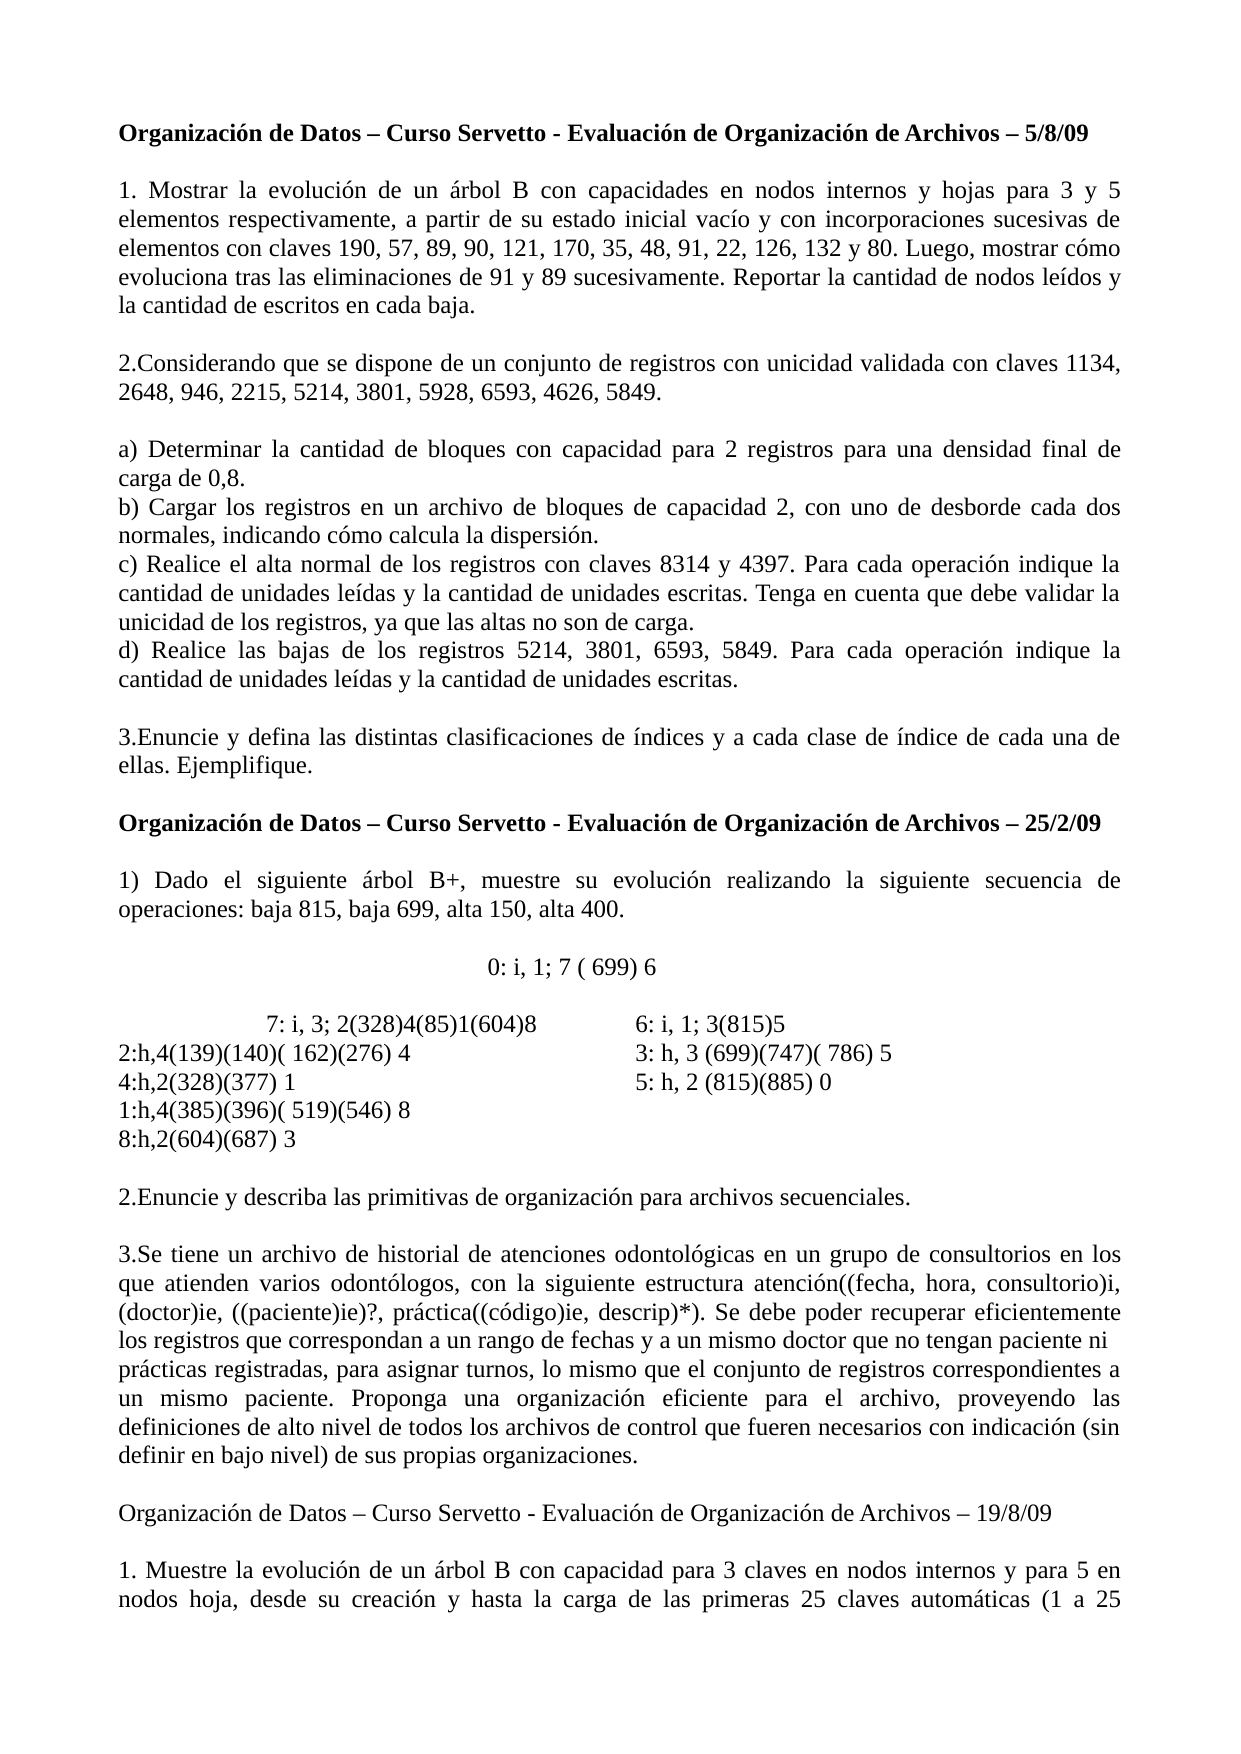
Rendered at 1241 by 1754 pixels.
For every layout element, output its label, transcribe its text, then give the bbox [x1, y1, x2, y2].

text 8:h,2(604)(687) 3 [118, 1124, 1122, 1153]
text 3.Se tiene un archivo de historial de atenciones odontológicas en un grupo de consultorios en los que atienden varios odontólogos, con la siguiente estructura atención((fecha, hora, consultorio)i, (doctor)ie, ((paciente)ie)?, práctica((código)ie, descrip)*). Se debe poder recuperar eficientemente los registros que correspondan a un rango de fechas y a un mismo doctor que no tengan paciente ni [118, 1239, 1122, 1354]
text c) Realice el alta normal de los registros con claves 8314 y 4397. Para cada operación indique la cantidad de unidades leídas y la cantidad de unidades escritas. Tenga en cuenta que debe validar la unicidad de los registros, ya que las altas no son de carga. [118, 549, 1122, 636]
text Organización de Datos – Curso Servetto - Evaluación de Organización de Archivos – 25/2/09 [118, 808, 1122, 837]
text 1) Dado el siguiente árbol B+, muestre su evolución realizando la siguiente secuencia de operaciones: baja 815, baja 699, alta 150, alta 400. [118, 866, 1122, 923]
text d) Realice las bajas de los registros 5214, 3801, 6593, 5849. Para cada operación indique la cantidad de unidades leídas y la cantidad de unidades escritas. [118, 636, 1122, 693]
text b) Cargar los registros en un archivo de bloques de capacidad 2, con uno de desborde cada dos normales, indicando cómo calcula la dispersión. [118, 492, 1122, 549]
text 0: i, 1; 7 ( 699) 6 [118, 952, 1122, 981]
text 1. Muestre la evolución de un árbol B con capacidad para 3 claves en nodos internos y para 5 en nodos hoja, desde su creación y hasta la carga de las primeras 25 claves automáticas (1 a 25 [118, 1556, 1122, 1613]
text 1:h,4(385)(396)( 519)(546) 8 [118, 1096, 1122, 1124]
text 4:h,2(328)(377) 1 5: h, 2 (815)(885) 0 [118, 1067, 1122, 1096]
text 2.Enuncie y describa las primitivas de organización para archivos secuenciales. [118, 1182, 1122, 1211]
text 7: i, 3; 2(328)4(85)1(604)8 6: i, 1; 3(815)5 [118, 1009, 1122, 1038]
text 3.Enuncie y defina las distintas clasificaciones de índices y a cada clase de índice de cada una de ellas. Ejemplifique. [118, 722, 1122, 779]
text a) Determinar la cantidad de bloques con capacidad para 2 registros para una densidad final de carga de 0,8. [118, 434, 1122, 492]
text 2:h,4(139)(140)( 162)(276) 4 3: h, 3 (699)(747)( 786) 5 [118, 1038, 1122, 1067]
text 1. Mostrar la evolución de un árbol B con capacidades en nodos internos y hojas para 3 y 5 elementos respectivamente, a partir de su estado inicial vacío y con incorporaciones sucesivas de elementos con claves 190, 57, 89, 90, 121, 170, 35, 48, 91, 22, 126, 132 y 80. Luego, mostrar cómo evoluciona tras las eliminaciones de 91 y 89 sucesivamente. Reportar la cantidad de nodos leídos y la cantidad de escritos en cada baja. [118, 176, 1122, 319]
text Organización de Datos – Curso Servetto - Evaluación de Organización de Archivos – 19/8/09 [118, 1498, 1122, 1527]
text 2.Considerando que se dispone de un conjunto de registros con unicidad validada con claves 1134, 2648, 946, 2215, 5214, 3801, 5928, 6593, 4626, 5849. [118, 348, 1122, 406]
text prácticas registradas, para asignar turnos, lo mismo que el conjunto de registros correspondientes a un mismo paciente. Proponga una organización eficiente para el archivo, proveyendo las definiciones de alto nivel de todos los archivos de control que fueren necesarios con indicación (sin definir en bajo nivel) de sus propias organizaciones. [118, 1354, 1122, 1469]
text Organización de Datos – Curso Servetto - Evaluación de Organización de Archivos – 5/8/09 [118, 118, 1122, 147]
